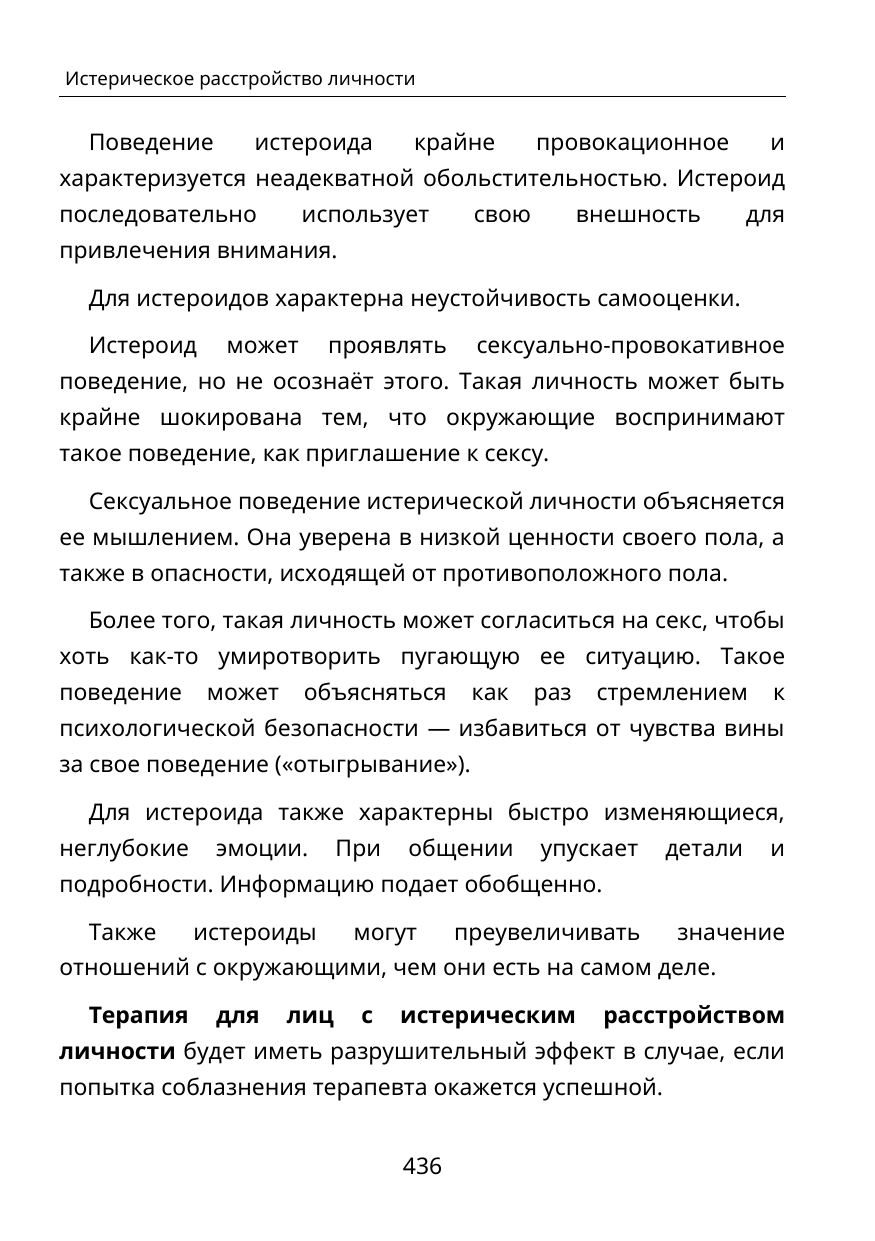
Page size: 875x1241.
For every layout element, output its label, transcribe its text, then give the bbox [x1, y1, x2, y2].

text Истероид может проявлять сексуально-провокативное поведение, но не осознаёт этого. Такая личность может быть крайне шокирована тем, что окружающие воспринимают такое поведение, как приглашение к сексу. [59, 329, 786, 468]
text Для истероидов характерна неустойчивость самооценки. [59, 282, 786, 313]
text Более того, такая личность может согласиться на секс, чтобы хоть как-то умиротворить пугающую ее ситуацию. Такое поведение может объясняться как раз стремлением к психологической безопасности — избавиться от чувства вины за свое поведение («отыгрывание»). [59, 604, 786, 779]
text Также истероиды могут преувеличивать значение отношений с окружающими, чем они есть на самом деле. [59, 915, 786, 983]
text Для истероида также характерны быстро изменяющиеся, неглубокие эмоции. При общении упускает детали и подробности. Информацию подает обобщенно. [59, 796, 786, 899]
text Сексуальное поведение истерической личности объясняется ее мышлением. Она уверена в низкой ценности своего пола, а также в опасности, исходящей от противоположного пола. [59, 485, 786, 588]
text Поведение истероида крайне провокационное и характеризуется неадекватной обольстительностью. Истероид последовательно использует свою внешность для привлечения внимания. [59, 126, 786, 265]
text Терапия для лиц с истерическим расстройством личности будет иметь разрушительный эффект в случае, если попытка соблазнения терапевта окажется успешной. [59, 999, 786, 1102]
